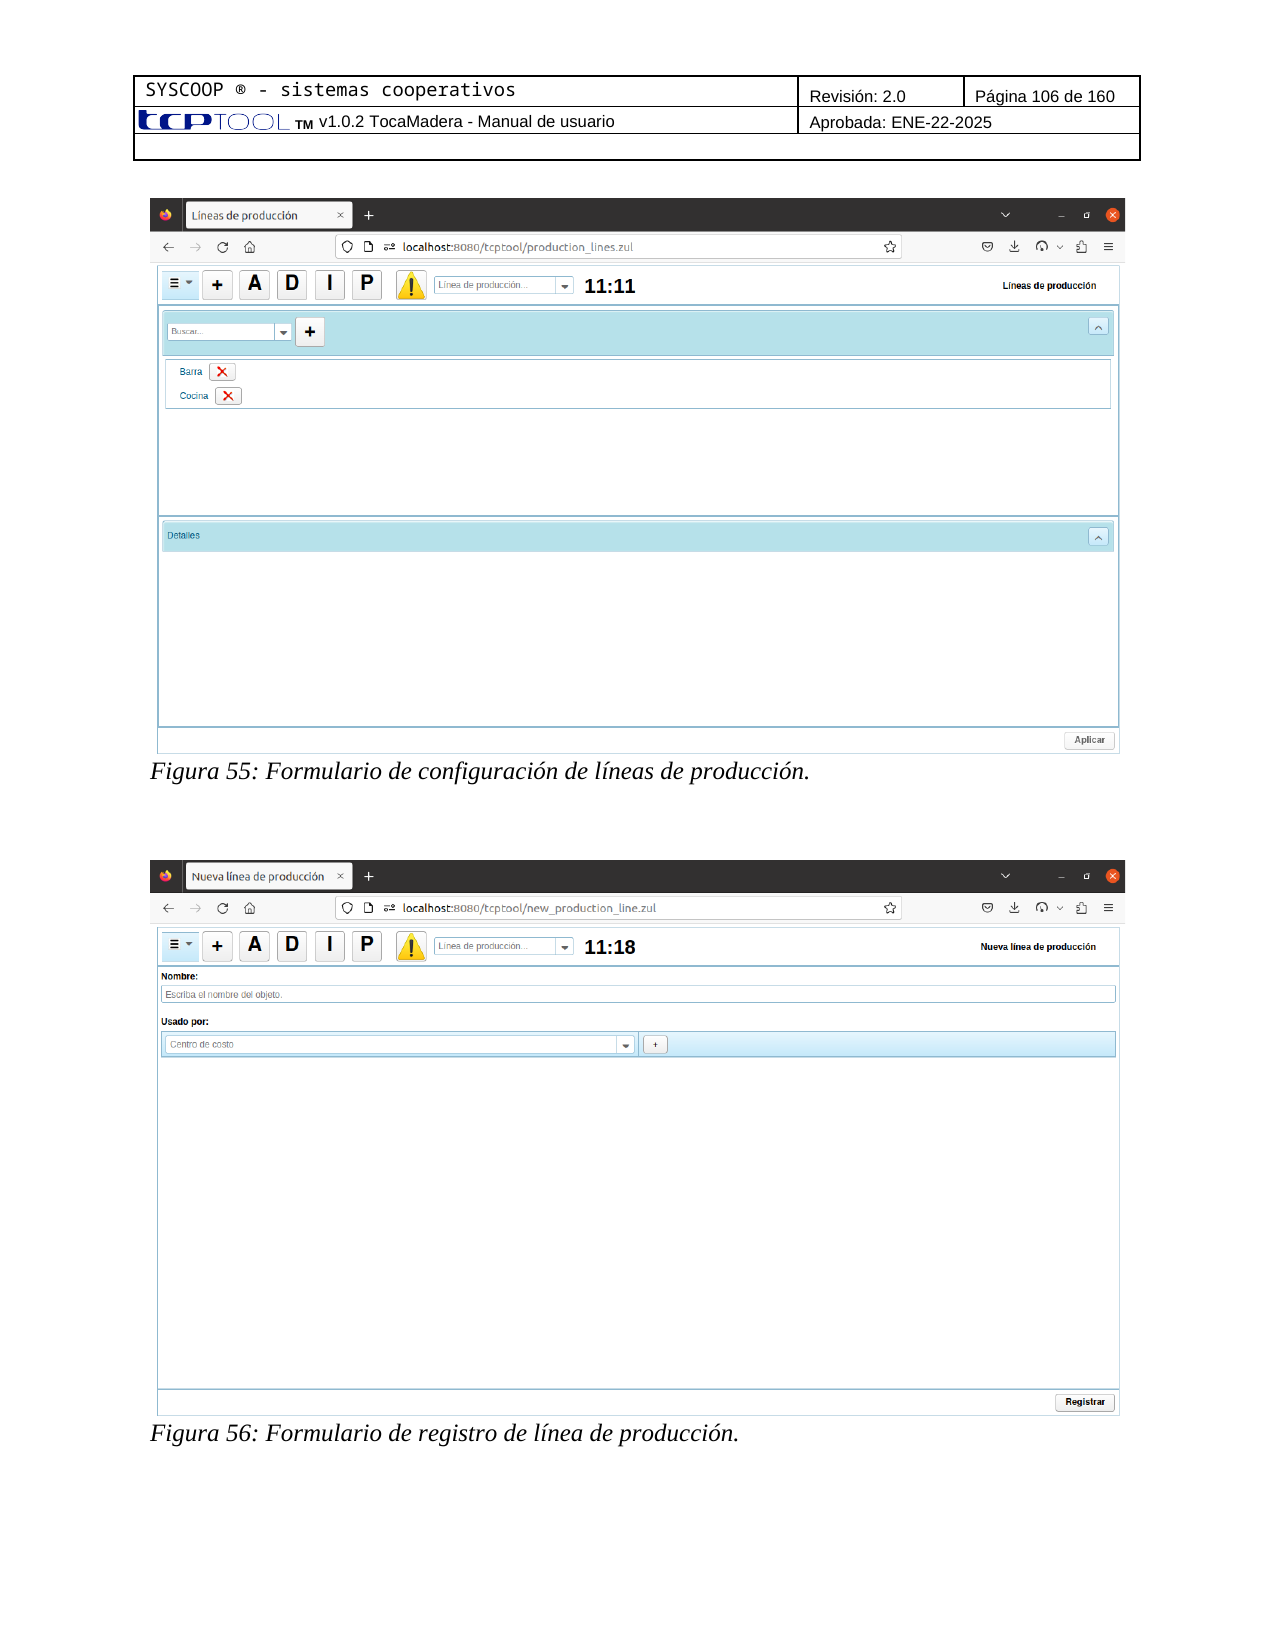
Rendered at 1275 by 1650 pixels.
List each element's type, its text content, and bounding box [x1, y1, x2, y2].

text Figura 56: Formulario de registro de línea de producción. [150, 1419, 1125, 1447]
picture [150, 860, 1125, 1419]
picture [138, 110, 290, 130]
picture [150, 198, 1125, 757]
text Figura 55: Formulario de configuración de líneas de producción. [150, 757, 1125, 785]
